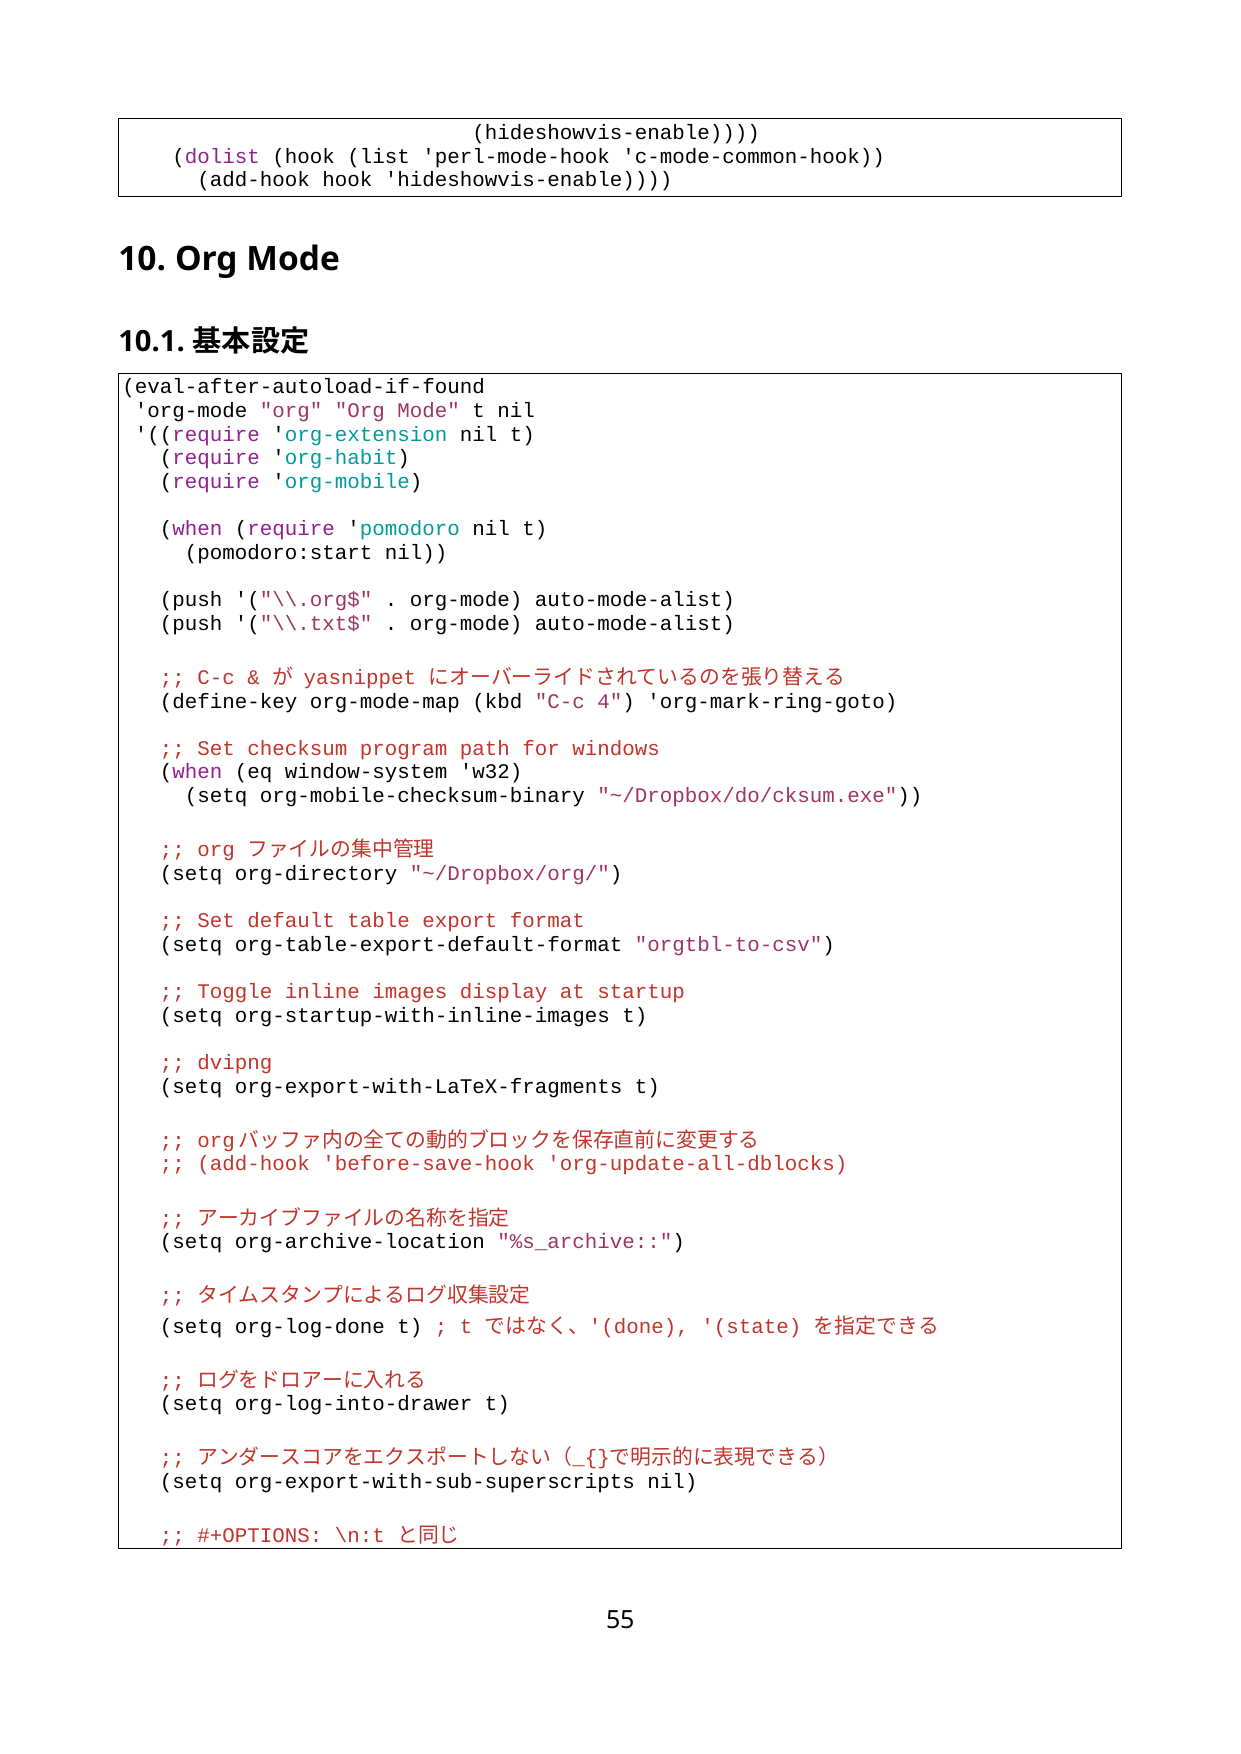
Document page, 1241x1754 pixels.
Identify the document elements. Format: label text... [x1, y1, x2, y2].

text (require 'org-habit) [119, 443, 1121, 467]
subtitle Org Mode [118, 234, 1122, 280]
text ;; (add-hook 'before-save-hook 'org-update-all-dblocks) [119, 1149, 1121, 1173]
text (setq org-startup-with-inline-images t) [119, 1001, 1121, 1024]
text ;; dvipng [119, 1048, 1121, 1072]
text (setq org-export-with-sub-superscripts nil) [119, 1467, 1121, 1491]
text ;; アンダースコアをエクスポートしない（_{}で明示的に表現できる） [119, 1437, 1121, 1467]
text ;; ログをドロアーに入れる [119, 1359, 1121, 1389]
text (require 'org-mobile) [119, 467, 1121, 491]
text ;; Toggle inline images display at startup [119, 977, 1121, 1001]
text (pomodoro:start nil)) [119, 538, 1121, 562]
text (dolist (hook (list 'perl-mode-hook 'c-mode-common-hook)) [119, 142, 1121, 165]
text ;; org ファイルの集中管理 [119, 828, 1121, 859]
text (push '("\\.org$" . org-mode) auto-mode-alist) [119, 585, 1121, 609]
text ;; #+OPTIONS: \n:t と同じ [119, 1514, 1121, 1548]
text (setq org-table-export-default-format "orgtbl-to-csv") [119, 930, 1121, 953]
text (setq org-directory "~/Dropbox/org/") [119, 859, 1121, 883]
subtitle 基本設定 [118, 318, 1122, 360]
text (push '("\\.txt$" . org-mode) auto-mode-alist) [119, 609, 1121, 633]
text (setq org-log-into-drawer t) [119, 1389, 1121, 1413]
text 'org-mode "org" "Org Mode" t nil [119, 396, 1121, 420]
text '((require 'org-extension nil t) [119, 420, 1121, 443]
text ;; アーカイブファイルの名称を指定 [119, 1197, 1121, 1227]
text ;; orgバッファ内の全ての動的ブロックを保存直前に変更する [119, 1119, 1121, 1149]
text (define-key org-mode-map (kbd "C-c 4") 'org-mark-ring-goto) [119, 687, 1121, 710]
text (add-hook hook 'hideshowvis-enable)))) [119, 165, 1121, 196]
text ;; Set checksum program path for windows [119, 734, 1121, 758]
text (when (require 'pomodoro nil t) [119, 514, 1121, 538]
text ;; タイムスタンプによるログ収集設定 [119, 1274, 1121, 1305]
text ;; C-c & が yasnippet にオーバーライドされているのを張り替える [119, 656, 1121, 687]
text (when (eq window-system 'w32) [119, 758, 1121, 781]
text (setq org-mobile-checksum-binary "~/Dropbox/do/cksum.exe")) [119, 781, 1121, 805]
text (setq org-export-with-LaTeX-fragments t) [119, 1072, 1121, 1095]
text ;; Set default table export format [119, 906, 1121, 930]
text (eval-after-autoload-if-found [119, 374, 1121, 396]
text (hideshowvis-enable)))) [119, 119, 1121, 142]
text (setq org-archive-location "%s_archive::") [119, 1227, 1121, 1251]
text (setq org-log-done t) ; t ではなく、'(done), '(state) を指定できる [119, 1305, 1121, 1335]
